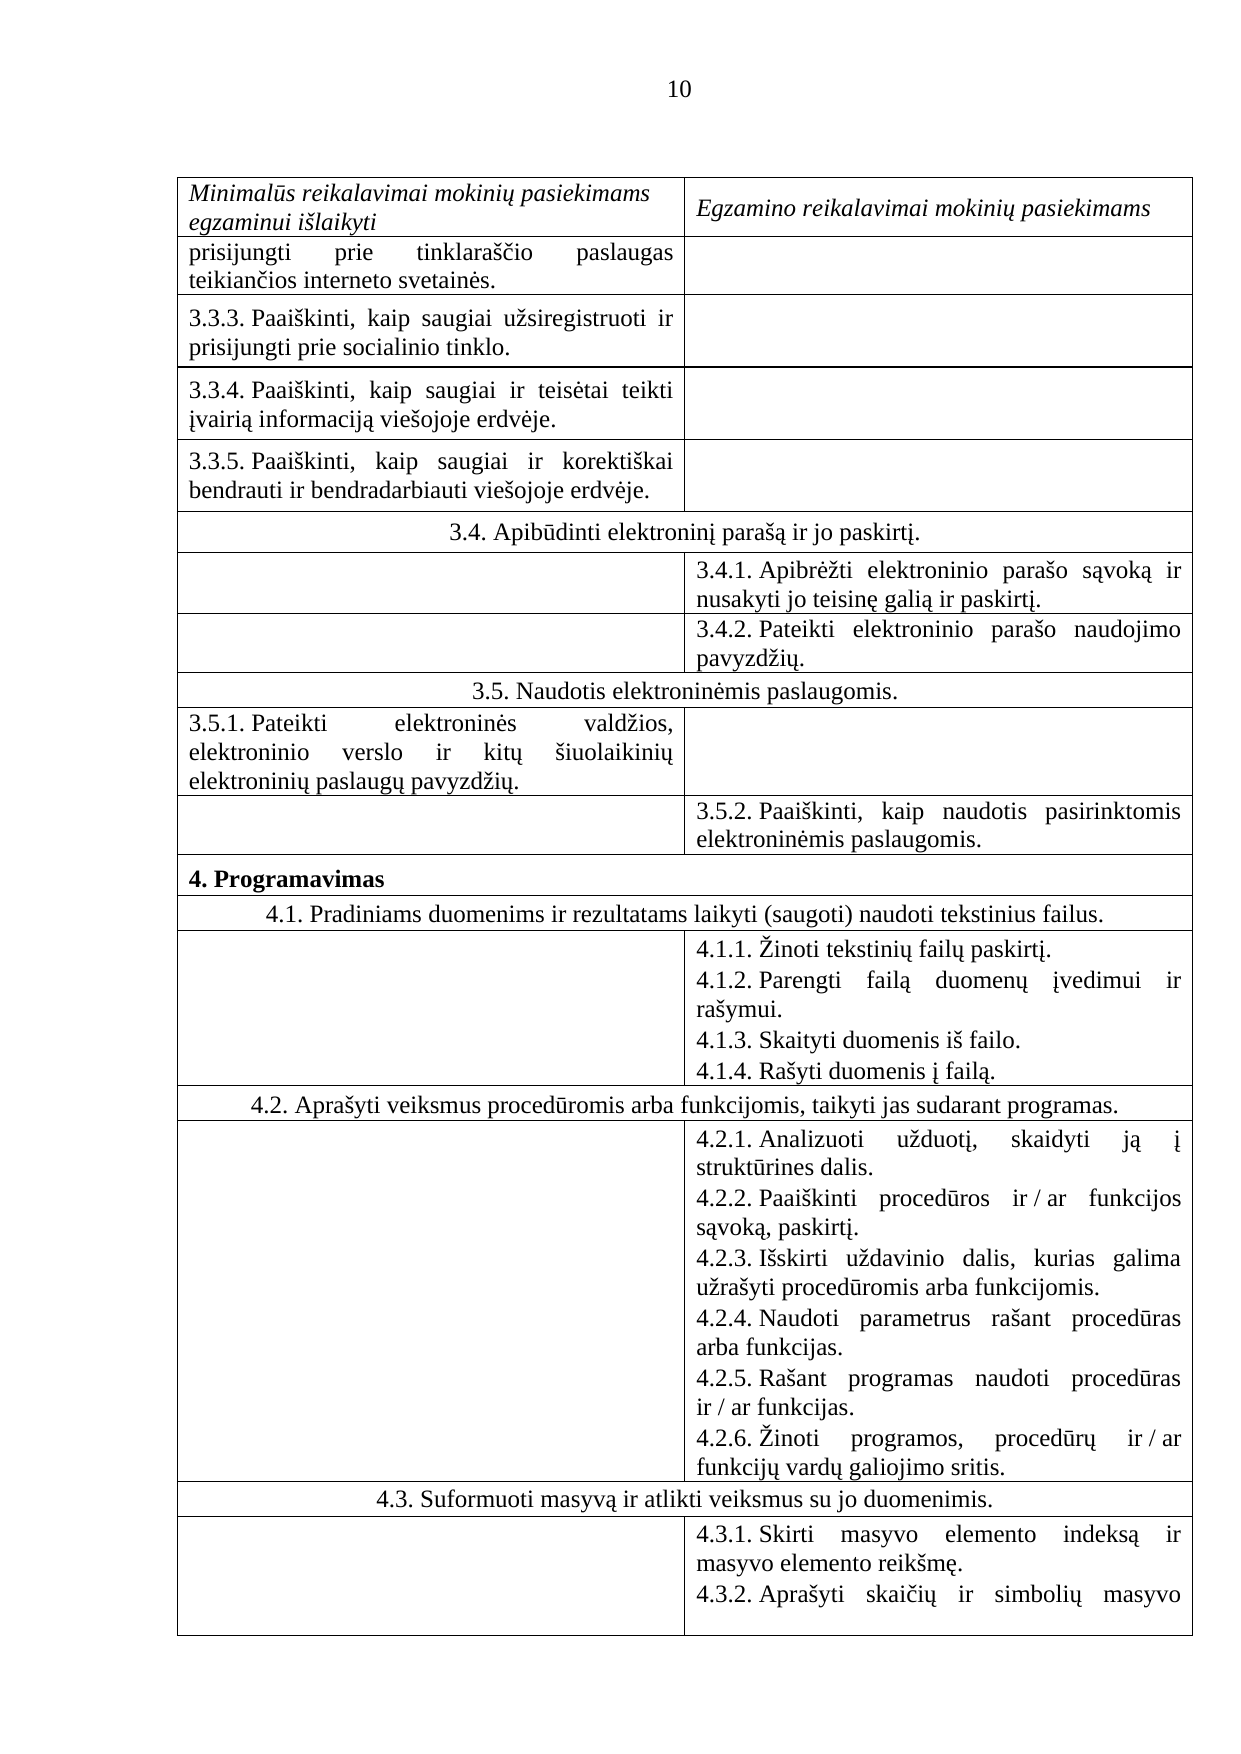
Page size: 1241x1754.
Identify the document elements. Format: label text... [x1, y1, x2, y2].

table_cell 4.1. Pradiniams duomenims ir rezultatams laikyti (saugoti) naudoti tekstinius failus. [178, 896, 1192, 930]
table_cell 3.5. Naudotis elektroninėmis paslaugomis. [178, 673, 1192, 707]
table_cell 3.4.2. Pateikti elektroninio parašo naudojimo pavyzdžių. [685, 614, 1192, 672]
table_cell 4.3. Suformuoti masyvą ir atlikti veiksmus su jo duomenimis. [178, 1482, 1192, 1516]
table_cell 3.4.1. Apibrėžti elektroninio parašo sąvoką ir nusakyti jo teisinę galią ir paskirtį. [685, 553, 1192, 613]
table_cell 3.3.5. Paaiškinti, kaip saugiai ir korektiškai bendrauti ir bendradarbiauti viešojoje erdvėje. [178, 440, 684, 511]
table_cell [178, 614, 684, 672]
table_cell 3.3.3. Paaiškinti, kaip saugiai užsiregistruoti ir prisijungti prie socialinio tinklo. [178, 295, 684, 366]
table_cell [178, 1517, 684, 1635]
table_cell 4.2.1. Analizuoti užduotį, skaidyti ją į struktūrines dalis. 4.2.2. Paaiškinti procedūros ir / ar funkcijos sąvoką, paskirtį. 4.2.3. Išskirti uždavinio dalis, kurias galima užrašyti procedūromis arba funkcijomis. 4.2.4. Naudoti parametrus rašant procedūras arba funkcijas. 4.2.5. Rašant programas naudoti procedūras ir / ar funkcijas. 4.2.6. Žinoti programos, procedūrų ir / ar funkcijų vardų galiojimo sritis. [685, 1121, 1192, 1481]
table_cell [685, 440, 1192, 511]
table_cell [685, 295, 1192, 366]
table_cell [178, 796, 684, 854]
table_cell 4.1.1. Žinoti tekstinių failų paskirtį. 4.1.2. Parengti failą duomenų įvedimui ir rašymui. 4.1.3. Skaityti duomenis iš failo. 4.1.4. Rašyti duomenis į failą. [685, 931, 1192, 1085]
table_cell 3.4. Apibūdinti elektroninį parašą ir jo paskirtį. [178, 512, 1192, 552]
table_header Minimalūs reikalavimai mokinių pasiekimams egzaminui išlaikyti [178, 178, 684, 236]
table_cell 4.3.1. Skirti masyvo elemento indeksą ir masyvo elemento reikšmę. 4.3.2. Aprašyti skaičių ir simbolių masyvo [685, 1517, 1192, 1635]
table_cell 3.5.2. Paaiškinti, kaip naudotis pasirinktomis elektroninėmis paslaugomis. [685, 796, 1192, 854]
table_cell 3.3.4. Paaiškinti, kaip saugiai ir teisėtai teikti įvairią informaciją viešojoje erdvėje. [178, 368, 684, 438]
table_cell [178, 1121, 684, 1481]
table_header Egzamino reikalavimai mokinių pasiekimams [685, 178, 1192, 236]
table_cell prisijungti prie tinklaraščio paslaugas teikiančios interneto svetainės. [178, 237, 684, 294]
table_cell [685, 237, 1192, 294]
table_cell [178, 553, 684, 613]
table_cell [178, 931, 684, 1085]
table_cell [685, 708, 1192, 794]
table_cell [685, 368, 1192, 438]
table_cell 4.2. Aprašyti veiksmus procedūromis arba funkcijomis, taikyti jas sudarant programas. [178, 1086, 1192, 1120]
table_cell 3.5.1. Pateikti elektroninės valdžios, elektroninio verslo ir kitų šiuolaikinių elektroninių paslaugų pavyzdžių. [178, 708, 684, 794]
table_cell 4. Programavimas [178, 855, 1192, 895]
